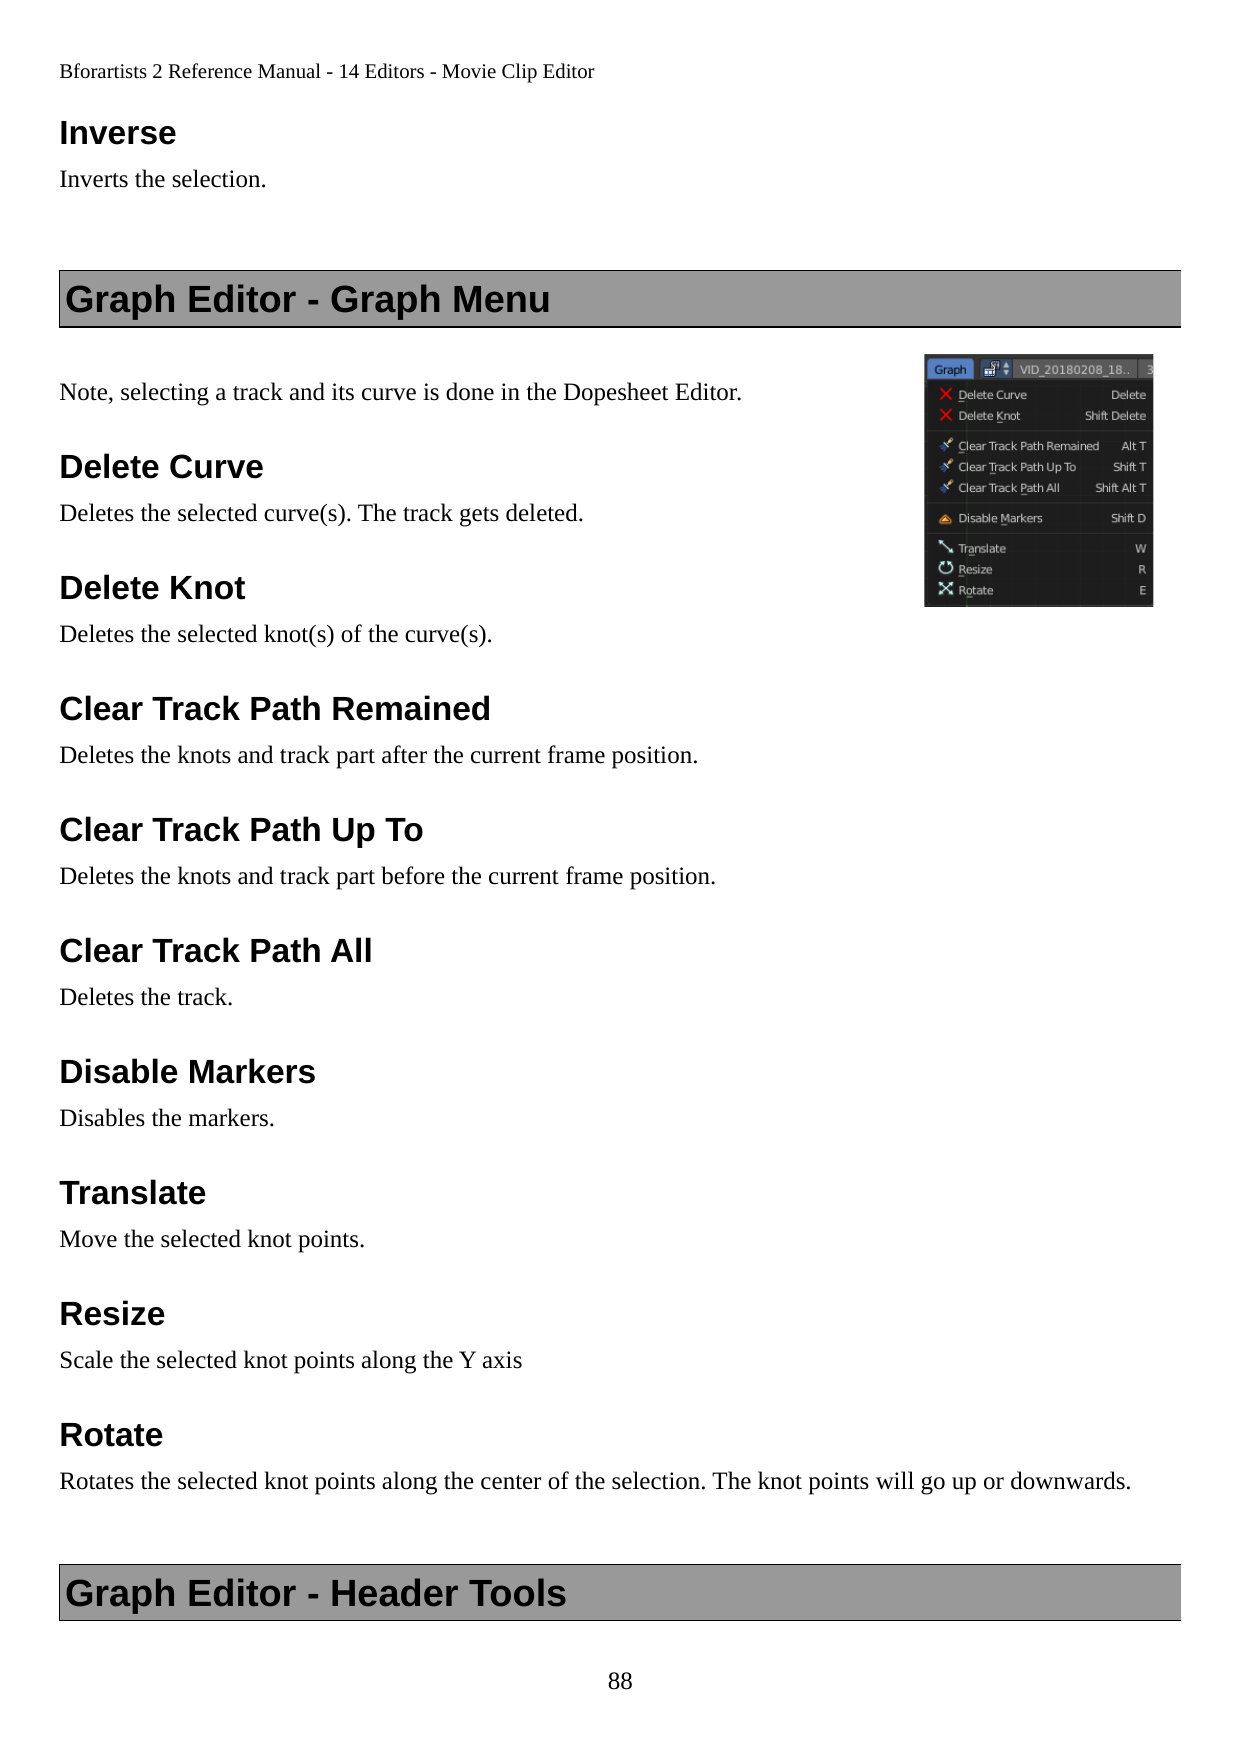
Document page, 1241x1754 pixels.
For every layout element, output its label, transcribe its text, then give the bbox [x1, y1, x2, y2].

text Inverts the selection. [59, 164, 1181, 192]
text Deletes the knots and track part before the current frame position. [59, 861, 1181, 889]
table_header Graph Editor - Header Tools [60, 1565, 1181, 1620]
subtitle Clear Track Path All [59, 931, 1181, 969]
subtitle Delete Curve [59, 446, 924, 485]
text Deletes the selected curve(s). The track gets deleted. [59, 498, 924, 526]
subtitle Rotate [59, 1415, 1181, 1453]
picture [924, 354, 1154, 607]
text Disables the markers. [59, 1103, 1181, 1132]
subtitle [1154, 567, 1181, 606]
subtitle Clear Track Path Remained [59, 688, 1181, 727]
subtitle Clear Track Path Up To [59, 809, 1181, 848]
subtitle Delete Knot [59, 567, 924, 606]
text Rotates the selected knot points along the center of the selection. The knot points will go up or downwards. [59, 1466, 1181, 1495]
table_header Graph Editor - Graph Menu [60, 271, 1181, 326]
subtitle Disable Markers [59, 1052, 1181, 1090]
text Deletes the track. [59, 982, 1181, 1011]
text Move the selected knot points. [59, 1224, 1181, 1253]
subtitle [1154, 446, 1181, 485]
subtitle Inverse [59, 113, 1181, 151]
text Deletes the selected knot(s) of the curve(s). [59, 619, 1181, 647]
subtitle Translate [59, 1173, 1181, 1211]
text Deletes the knots and track part after the current frame position. [59, 740, 1181, 768]
text Note, selecting a track and its curve is done in the Dopesheet Editor. [59, 377, 924, 405]
text Scale the selected knot points along the Y axis [59, 1345, 1181, 1374]
subtitle Resize [59, 1294, 1181, 1332]
